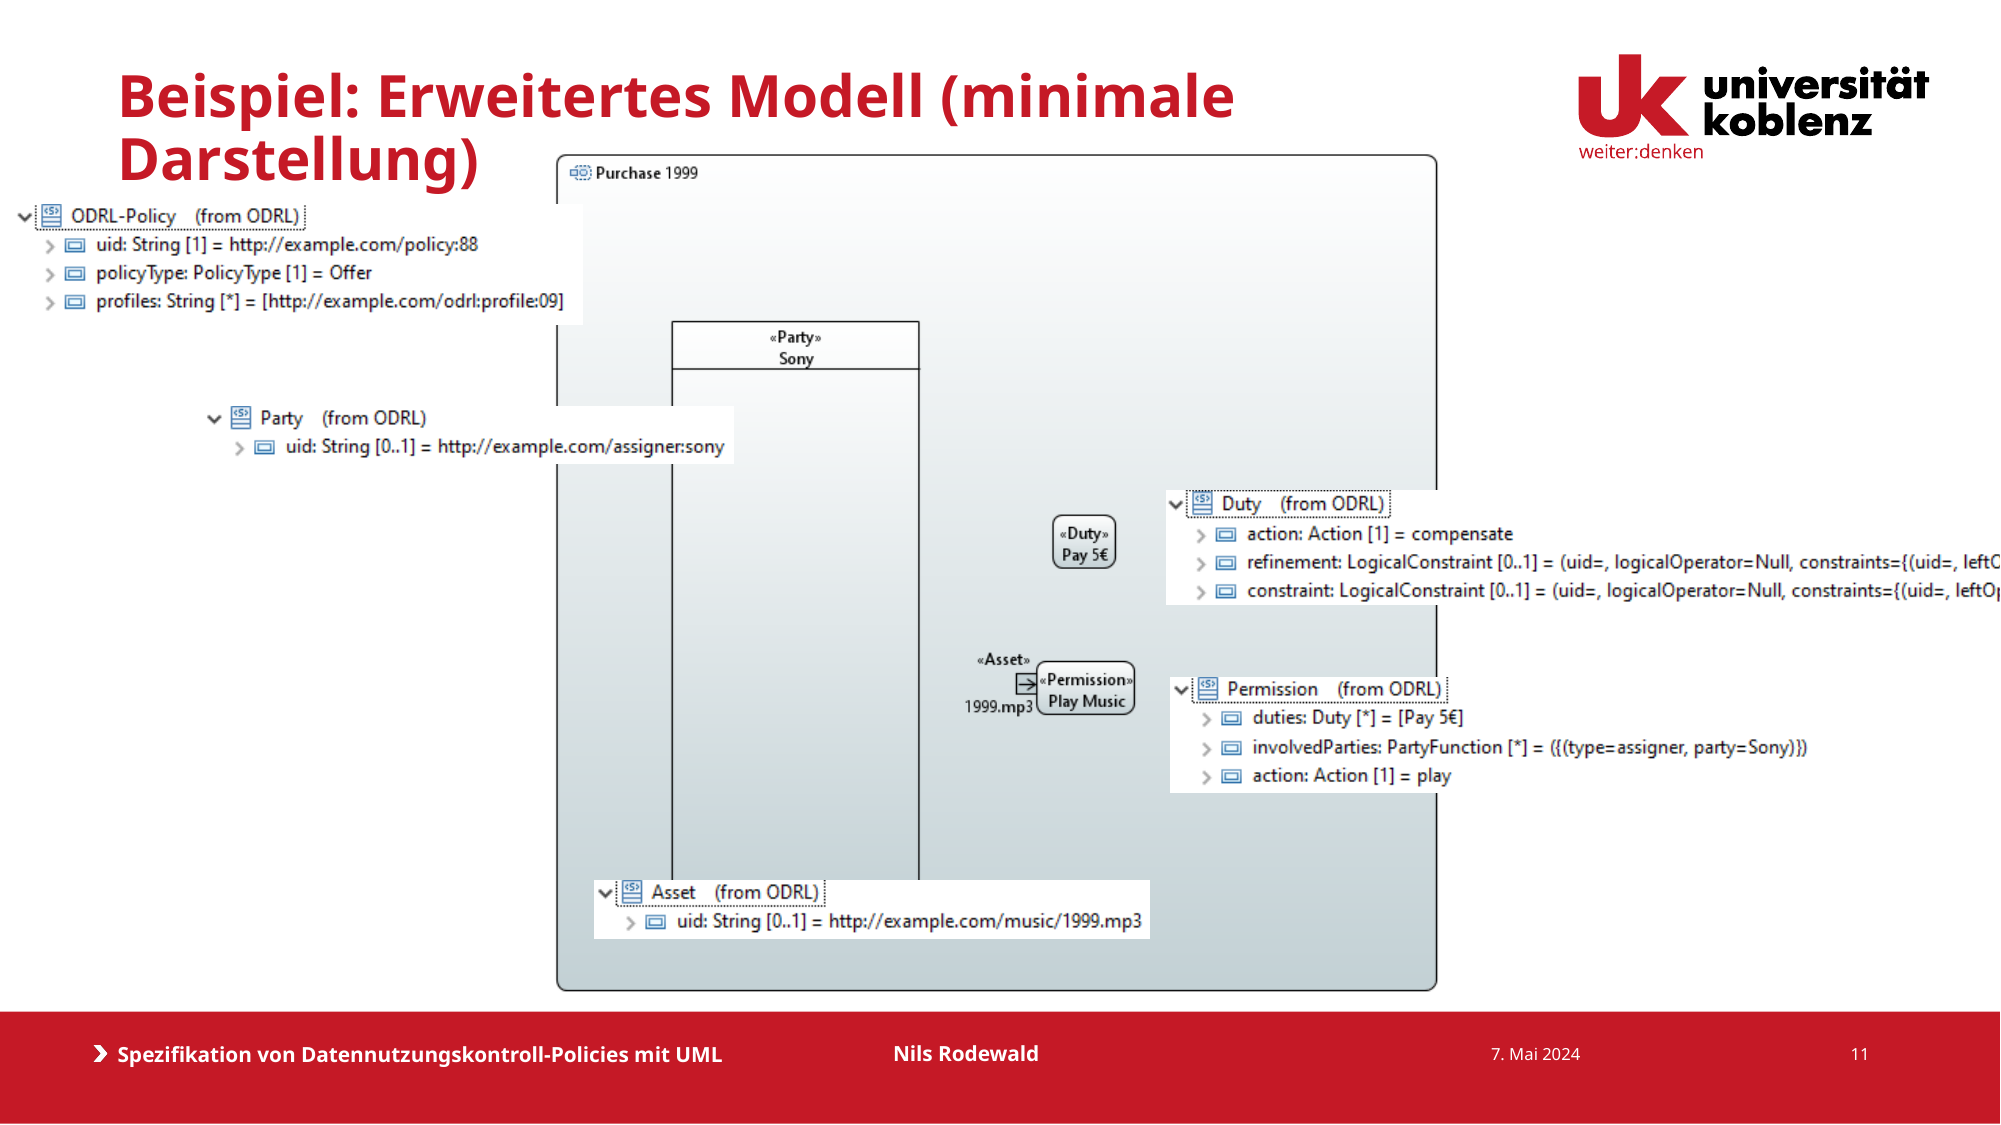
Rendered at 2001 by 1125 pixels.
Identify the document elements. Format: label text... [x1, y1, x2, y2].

title Beispiel: Erweitertes Modell (minimale Darstellung) [102, 59, 1531, 238]
picture [15, 204, 2000, 1005]
